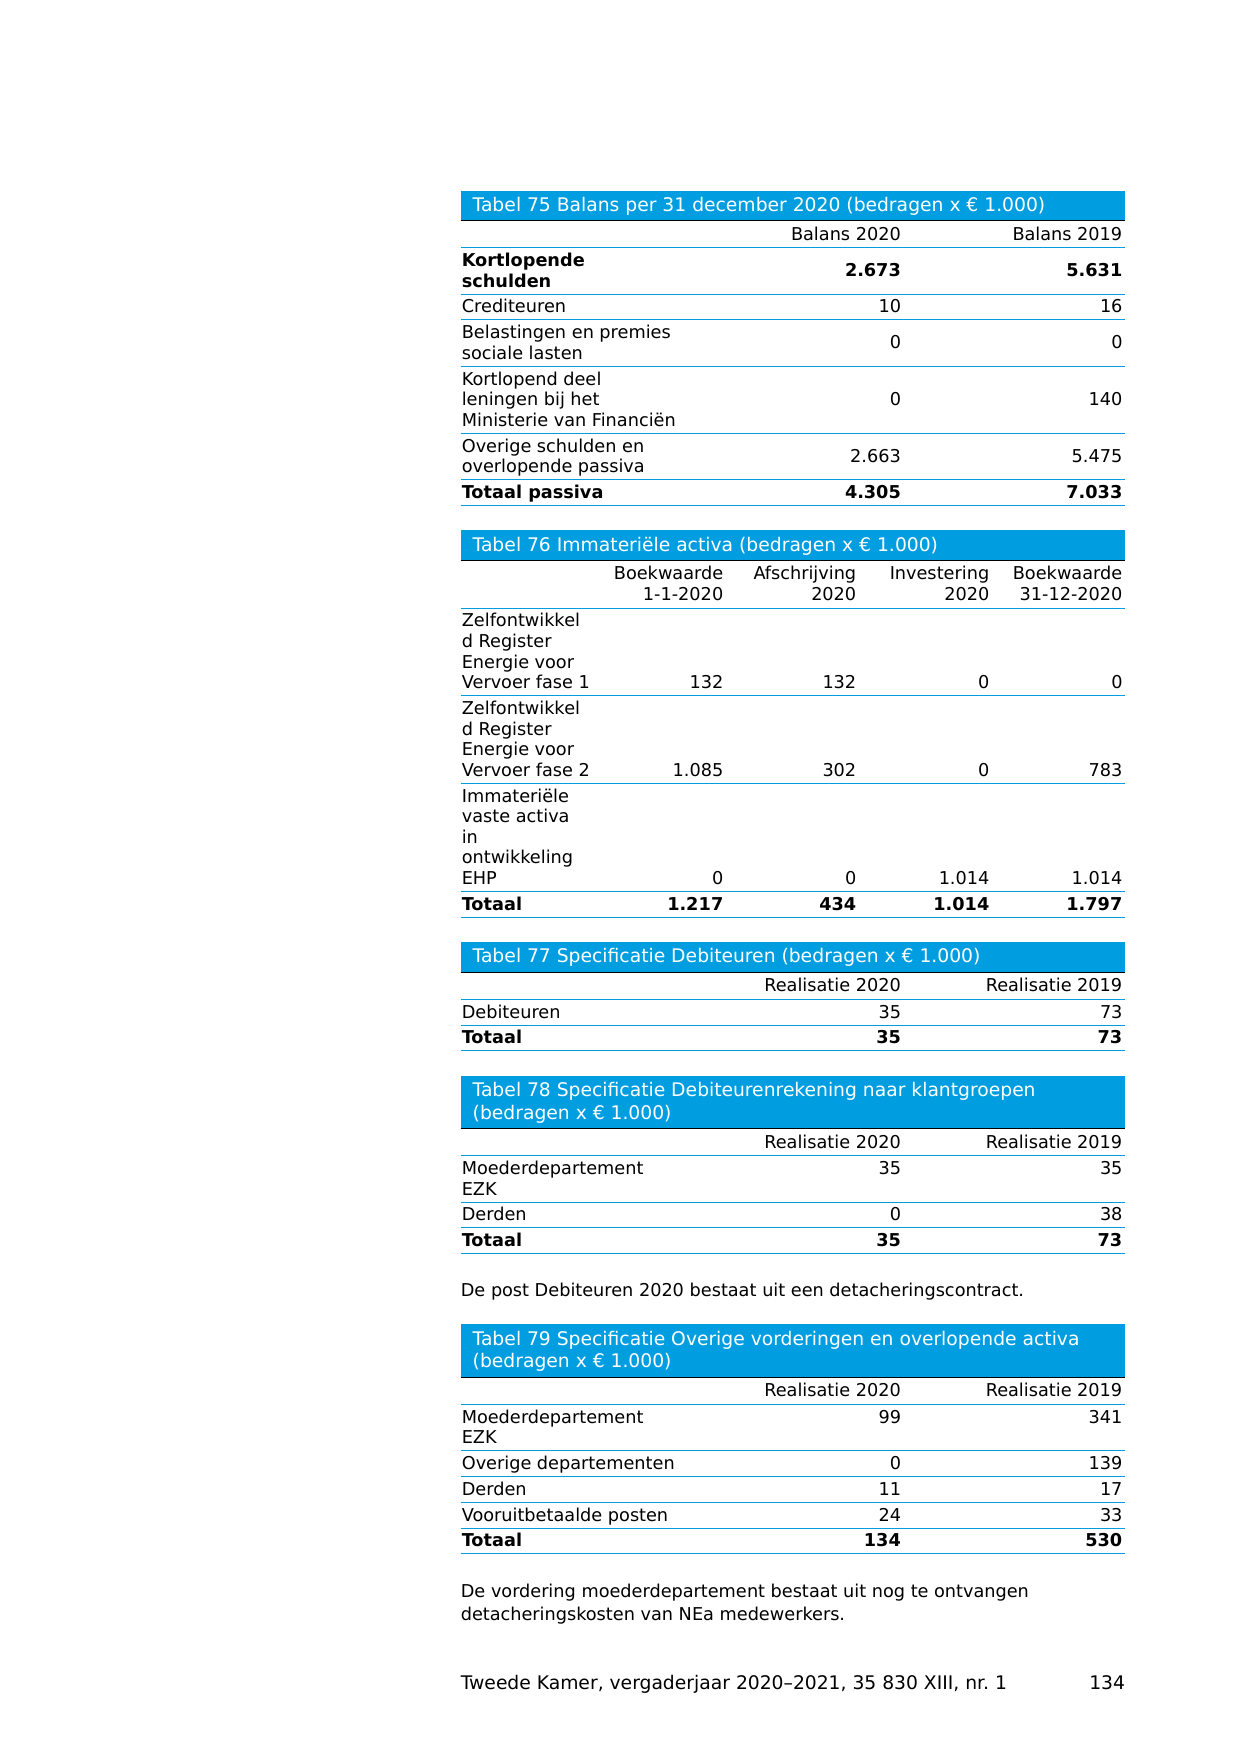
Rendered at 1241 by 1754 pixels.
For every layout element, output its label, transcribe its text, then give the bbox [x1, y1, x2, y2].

table_cell 5.631 [904, 248, 1125, 294]
table_cell 35 [904, 1156, 1125, 1202]
table_header Tabel 76 Immateriële activa (bedragen x € 1.000) [461, 530, 1125, 560]
table_cell Zelfontwikkeld Register Energie voor Vervoer fase 1 [461, 609, 593, 695]
table_cell 0 [904, 320, 1125, 366]
table_cell Boekwaarde 31-12-2020 [992, 561, 1125, 607]
table_cell 4.305 [682, 480, 903, 505]
table_cell 1.797 [992, 892, 1125, 917]
table_cell 1.014 [859, 892, 992, 917]
table_cell 35 [682, 1000, 903, 1024]
table_header Tabel 79 Specificatie Overige vorderingen en overlopende activa (bedragen x € 1.000) [461, 1324, 1125, 1377]
table_cell 99 [682, 1405, 903, 1450]
table_cell 16 [904, 295, 1125, 319]
table_cell 73 [904, 1000, 1125, 1024]
table_cell 0 [593, 784, 726, 891]
table_cell Realisatie 2020 [682, 1378, 903, 1404]
table_cell Realisatie 2019 [904, 1129, 1125, 1155]
table_cell Investering 2020 [859, 561, 992, 607]
table_cell Zelfontwikkeld Register Energie voor Vervoer fase 2 [461, 696, 593, 783]
table_cell 5.475 [904, 434, 1125, 479]
table_cell Afschrijving 2020 [726, 561, 859, 607]
table_cell 10 [682, 295, 903, 319]
table_cell 73 [904, 1026, 1125, 1050]
table_cell Realisatie 2019 [904, 1378, 1125, 1404]
table_header Tabel 78 Specificatie Debiteurenrekening naar klantgroepen (bedragen x € 1.000) [461, 1076, 1125, 1128]
table_cell Balans 2020 [682, 221, 903, 247]
table_cell Debiteuren [461, 1000, 682, 1024]
table_cell 132 [726, 609, 859, 695]
table_cell Crediteuren [461, 295, 682, 319]
table_cell Overige schulden en overlopende passiva [461, 434, 682, 479]
table_cell 0 [859, 609, 992, 695]
table_cell [461, 1378, 682, 1404]
table_cell 783 [992, 696, 1125, 783]
table_cell Boekwaarde 1-1-2020 [593, 561, 726, 607]
table_cell 0 [992, 609, 1125, 695]
table_cell [461, 973, 682, 999]
text De post Debiteuren 2020 bestaat uit een detacheringscontract. [461, 1278, 1125, 1301]
table_cell 1.217 [593, 892, 726, 917]
table_cell 0 [859, 696, 992, 783]
table_cell 530 [904, 1529, 1125, 1553]
table_cell 35 [682, 1228, 903, 1253]
table_cell 73 [904, 1228, 1125, 1253]
table_cell Kortlopend deel leningen bij het Ministerie van Financiën [461, 367, 682, 433]
table_cell 0 [682, 320, 903, 366]
table_cell 33 [904, 1503, 1125, 1527]
table_cell 24 [682, 1503, 903, 1527]
table_cell Vooruitbetaalde posten [461, 1503, 682, 1527]
table_cell [461, 561, 593, 607]
table_cell Moederdepartement EZK [461, 1156, 682, 1202]
table_cell 341 [904, 1405, 1125, 1450]
table_cell 434 [726, 892, 859, 917]
table_cell 1.085 [593, 696, 726, 783]
table_header Tabel 77 Specificatie Debiteuren (bedragen x € 1.000) [461, 942, 1125, 972]
table_cell Moederdepartement EZK [461, 1405, 682, 1450]
table_cell 2.663 [682, 434, 903, 479]
table_header Tabel 75 Balans per 31 december 2020 (bedragen x € 1.000) [461, 191, 1125, 220]
table_cell 302 [726, 696, 859, 783]
table_cell Totaal [461, 1026, 682, 1050]
table_cell 2.673 [682, 248, 903, 294]
table_cell 134 [682, 1529, 903, 1553]
table_cell Totaal [461, 892, 593, 917]
table_cell 0 [726, 784, 859, 891]
table_cell 17 [904, 1477, 1125, 1502]
table_cell 7.033 [904, 480, 1125, 505]
table_cell 0 [682, 367, 903, 433]
table_cell 140 [904, 367, 1125, 433]
table_cell Realisatie 2020 [682, 973, 903, 999]
table_cell 38 [904, 1203, 1125, 1227]
table_cell Derden [461, 1203, 682, 1227]
table_cell 0 [682, 1203, 903, 1227]
table_cell [461, 1129, 682, 1155]
table_cell [461, 221, 682, 247]
table_cell 11 [682, 1477, 903, 1502]
table_cell 35 [682, 1156, 903, 1202]
table_cell Derden [461, 1477, 682, 1502]
text De vordering moederdepartement bestaat uit nog te ontvangen detacheringskosten van NEa medewerkers. [461, 1579, 1125, 1624]
table_cell Immateriële vaste activa in ontwikkeling EHP [461, 784, 593, 891]
table_cell Realisatie 2020 [682, 1129, 903, 1155]
table_cell 35 [682, 1026, 903, 1050]
table_cell 1.014 [992, 784, 1125, 891]
table_cell Kortlopende schulden [461, 248, 682, 294]
table_cell Totaal [461, 1228, 682, 1253]
table_cell 139 [904, 1451, 1125, 1476]
table_cell Totaal [461, 1529, 682, 1553]
table_cell 0 [682, 1451, 903, 1476]
table_cell 1.014 [859, 784, 992, 891]
table_cell Balans 2019 [904, 221, 1125, 247]
table_cell 132 [593, 609, 726, 695]
table_cell Belastingen en premies sociale lasten [461, 320, 682, 366]
table_cell Overige departementen [461, 1451, 682, 1476]
table_cell Realisatie 2019 [904, 973, 1125, 999]
table_cell Totaal passiva [461, 480, 682, 505]
